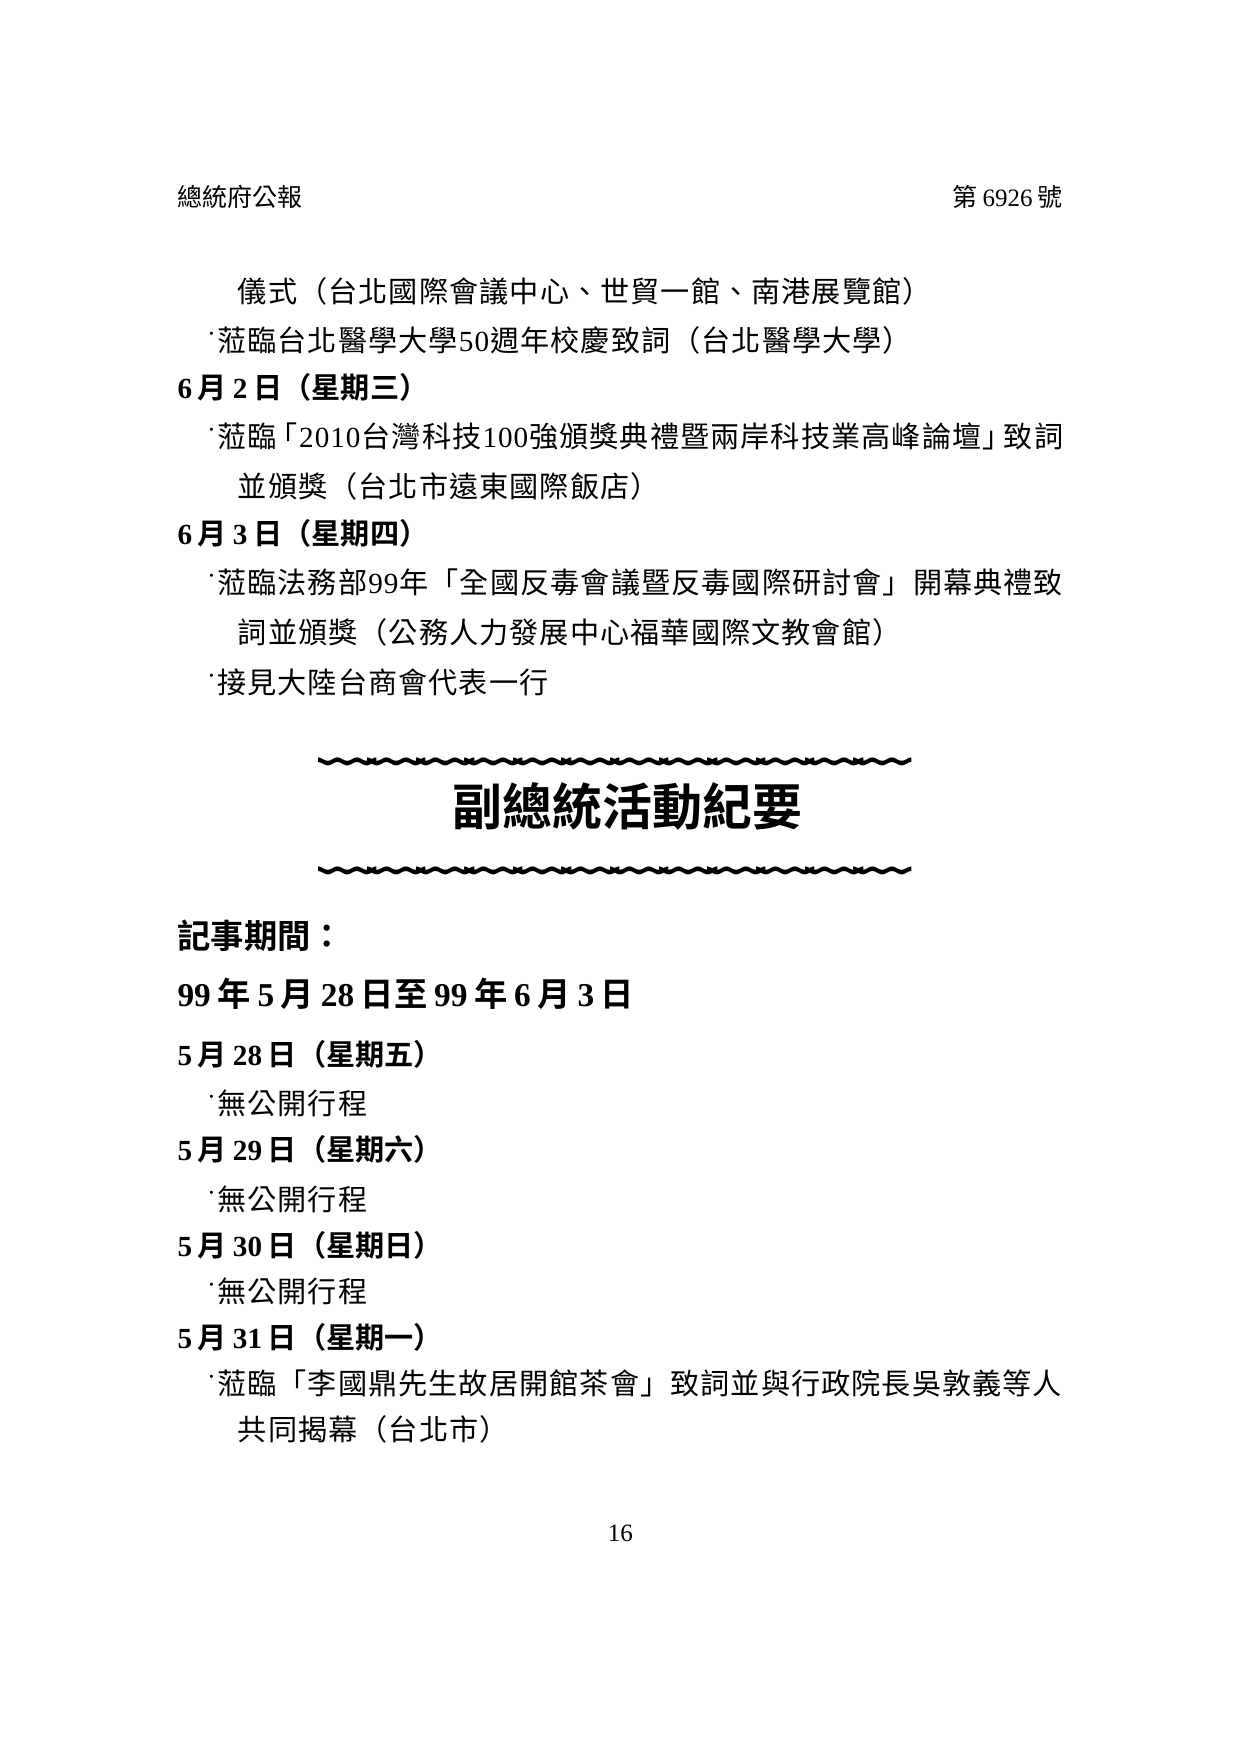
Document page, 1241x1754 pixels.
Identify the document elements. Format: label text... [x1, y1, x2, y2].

text 5月29日（星期六） [177, 1124, 1063, 1170]
text ˙蒞臨台北醫學大學50週年校慶致詞（台北醫學大學） [206, 312, 1063, 362]
text ˙蒞臨「2010台灣科技100強頒獎典禮暨兩岸科技業高峰論壇」致詞並頒獎（台北市遠東國際飯店） [206, 407, 1063, 507]
text 6月2日（星期三） [177, 362, 1063, 407]
text ˙蒞臨「李國鼎先生故居開館茶會」致詞並與行政院長吳敦義等人共同揭幕（台北市） [206, 1357, 1063, 1449]
text 儀式（台北國際會議中心、世貿一館、南港展覽館） [206, 266, 1063, 312]
text ˙接見大陸台商會代表一行 [206, 653, 1063, 703]
text 5月31日（星期一） [177, 1312, 1063, 1357]
text 副總統活動紀要 [192, 778, 1063, 837]
text ﹏﹏﹏﹏﹏﹏﹏﹏﹏﹏﹏﹏ [177, 849, 1063, 874]
text ˙無公開行程 [206, 1074, 1063, 1124]
text 記事期間： [177, 912, 1063, 957]
text 5月30日（星期日） [177, 1220, 1063, 1266]
text ﹏﹏﹏﹏﹏﹏﹏﹏﹏﹏﹏﹏ [177, 741, 1063, 766]
text 6月3日（星期四） [177, 507, 1063, 553]
text ˙無公開行程 [206, 1266, 1063, 1312]
text 99年5月28日至99年6月3日 [177, 970, 1063, 1016]
text 5月28日（星期五） [177, 1028, 1063, 1074]
text ˙無公開行程 [206, 1170, 1063, 1220]
text ˙蒞臨法務部99年「全國反毒會議暨反毒國際研討會」開幕典禮致詞並頒獎（公務人力發展中心福華國際文教會館） [206, 553, 1063, 653]
